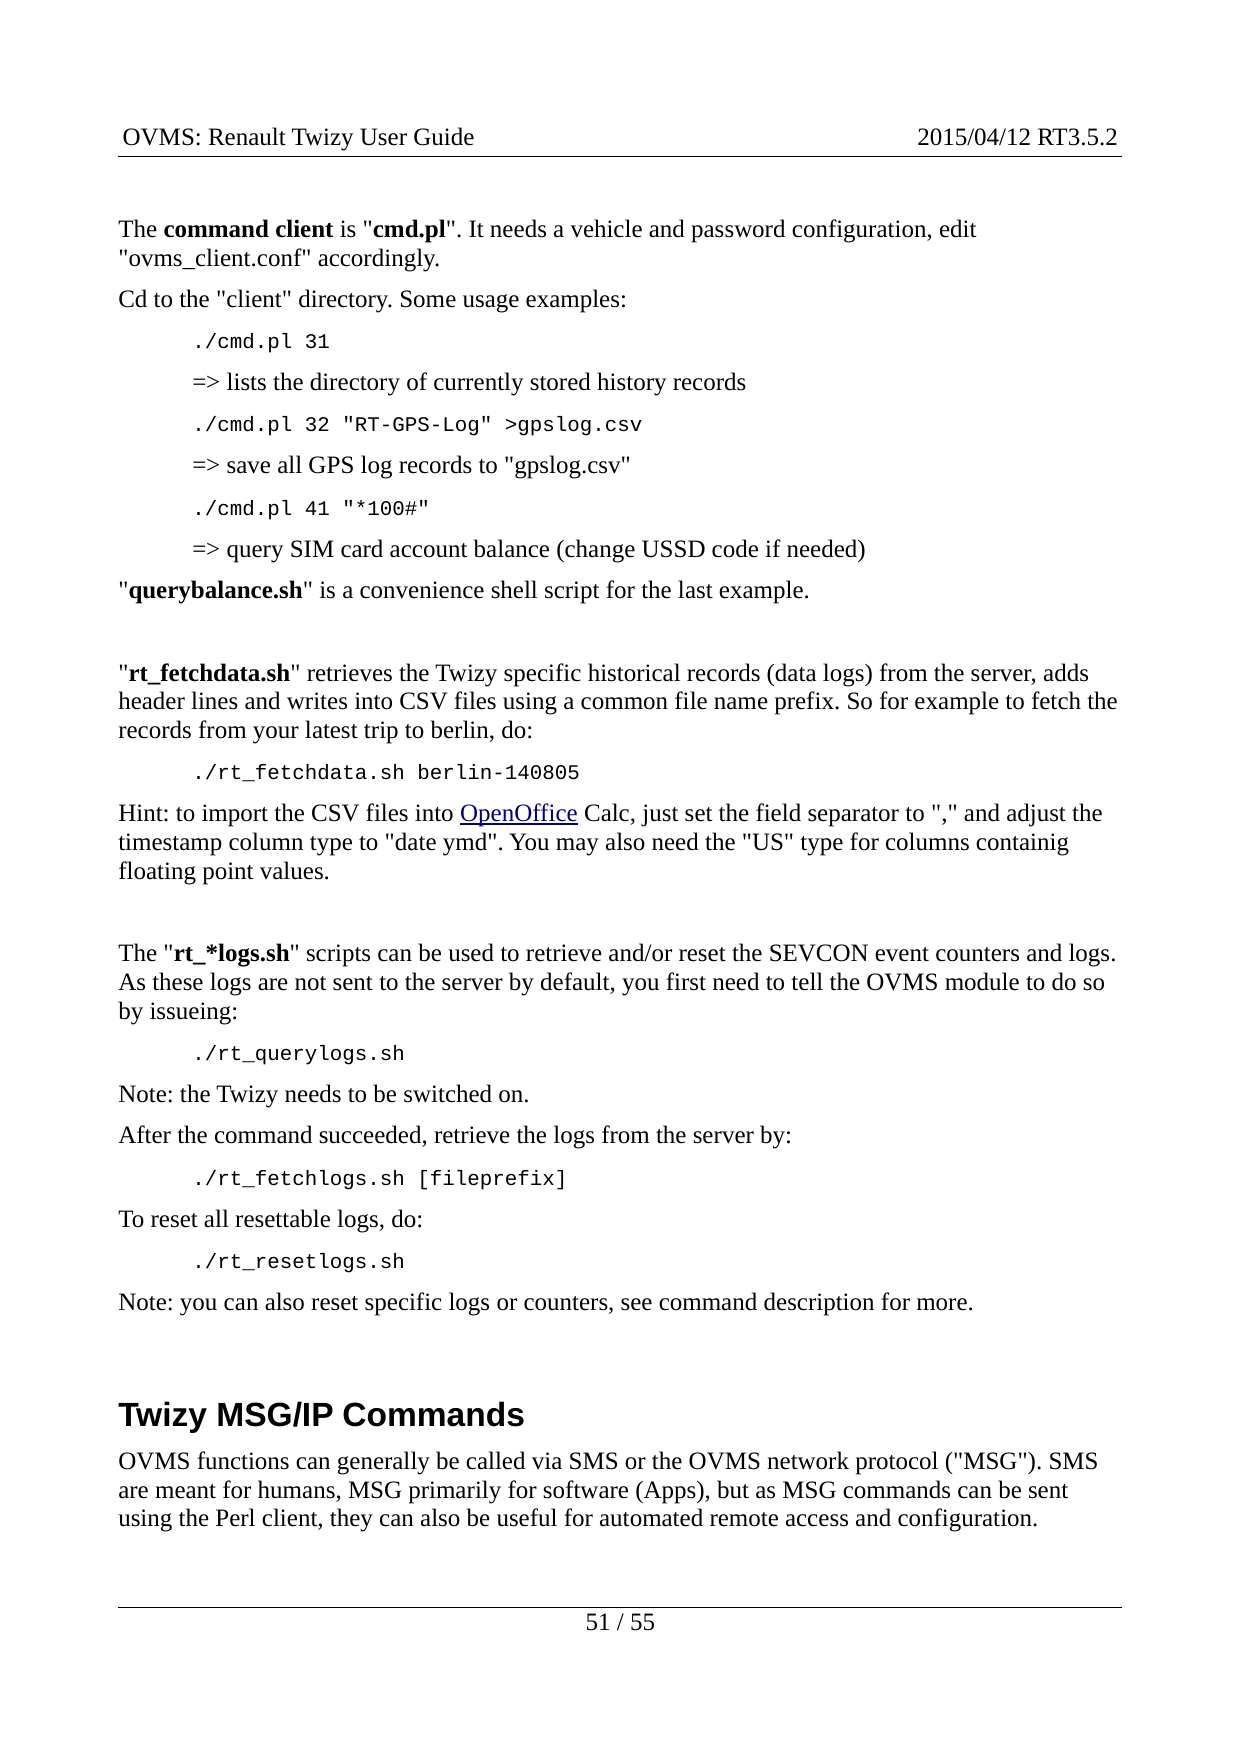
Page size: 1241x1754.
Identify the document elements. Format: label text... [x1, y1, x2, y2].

text => lists the directory of currently stored history records [118, 367, 1122, 396]
text => query SIM card account balance (change USSD code if needed) [118, 534, 1122, 563]
text To reset all resettable logs, do: [118, 1204, 1122, 1233]
text "rt_fetchdata.sh" retrieves the Twizy specific historical records (data logs) from the server, adds header lines and writes into CSV files using a common file name prefix. So for example to fetch the records from your latest trip to berlin, do: [118, 658, 1122, 744]
text OVMS functions can generally be called via SMS or the OVMS network protocol ("MSG"). SMS are meant for humans, MSG primarily for software (Apps), but as MSG commands can be sent using the Perl client, they can also be useful for automated remote access and configuration. [118, 1446, 1122, 1532]
text ./rt_fetchdata.sh berlin-140805 [118, 756, 1122, 786]
text ./rt_resetlogs.sh [118, 1245, 1122, 1275]
text ./cmd.pl 32 "RT-GPS-Log" >gpslog.csv [118, 408, 1122, 438]
subtitle Twizy MSG/IP Commands [118, 1395, 1122, 1433]
text "querybalance.sh" is a convenience shell script for the last example. [118, 575, 1122, 604]
text ./cmd.pl 41 "*100#" [118, 492, 1122, 521]
text The command client is "cmd.pl". It needs a vehicle and password configuration, edit "ovms_client.conf" accordingly. [118, 214, 1122, 271]
text => save all GPS log records to "gpslog.csv" [118, 451, 1122, 479]
text Hint: to import the CSV files into OpenOffice Calc, just set the field separator to "," and adjust the timestamp column type to "date ymd". You may also need the "US" type for columns containig floating point values. [118, 798, 1122, 885]
text After the command succeeded, retrieve the logs from the server by: [118, 1121, 1122, 1149]
text Cd to the "client" directory. Some usage examples: [118, 284, 1122, 313]
text ./rt_querylogs.sh [118, 1037, 1122, 1067]
text Note: the Twizy needs to be switched on. [118, 1079, 1122, 1108]
text ./rt_fetchlogs.sh [fileprefix] [118, 1162, 1122, 1191]
text The "rt_*logs.sh" scripts can be used to retrieve and/or reset the SEVCON event counters and logs. As these logs are not sent to the server by default, you first need to tell the OVMS module to do so by issueing: [118, 938, 1122, 1025]
text Note: you can also reset specific logs or counters, see command description for more. [118, 1287, 1122, 1316]
text ./cmd.pl 31 [118, 325, 1122, 355]
